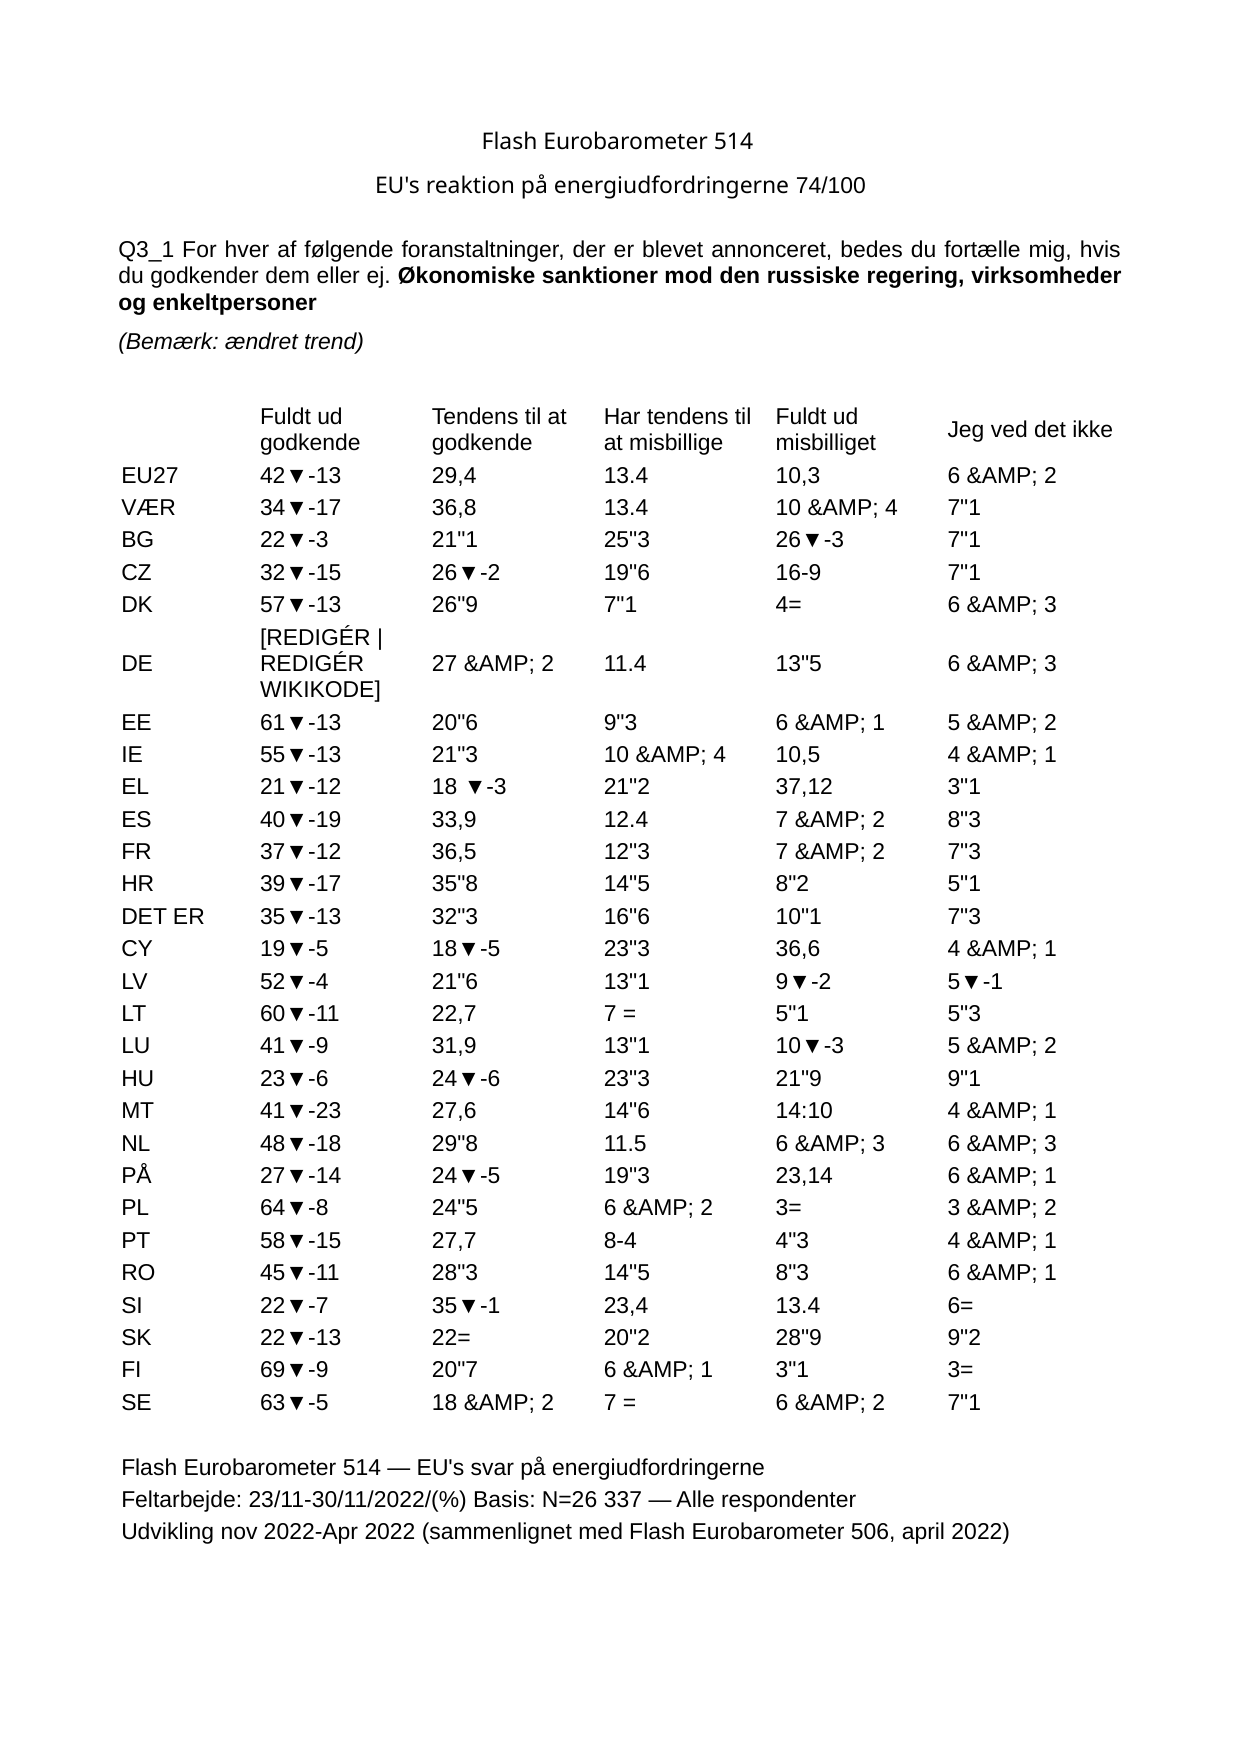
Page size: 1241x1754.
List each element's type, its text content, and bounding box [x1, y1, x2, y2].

table_cell DE [118, 621, 257, 705]
table_cell 9"3 [601, 705, 772, 738]
table_cell 13"1 [601, 1029, 772, 1062]
table_cell 31,9 [429, 1029, 601, 1062]
table_cell 42▼-13 [257, 459, 429, 491]
text (Bemærk: ændret trend) [118, 328, 1122, 354]
table_cell 39▼-17 [257, 868, 429, 900]
table_cell 5"1 [944, 868, 1116, 900]
table_cell BG [118, 523, 257, 556]
table_cell 36,6 [773, 932, 944, 964]
table_cell 25"3 [601, 523, 772, 556]
table_cell NL [118, 1127, 257, 1159]
table_cell 19"3 [601, 1159, 772, 1191]
table_cell 7"3 [944, 835, 1116, 867]
table_cell 5▼-1 [944, 965, 1116, 997]
table_cell 7 &AMP; 2 [773, 835, 944, 867]
table_cell 28"3 [429, 1256, 601, 1288]
table_cell 14"5 [601, 1256, 772, 1288]
table_header Fuldt ud godkende [257, 400, 429, 458]
table_cell 6 &AMP; 3 [773, 1127, 944, 1159]
table_cell 6 &AMP; 2 [773, 1386, 944, 1418]
table_cell 9"2 [944, 1321, 1116, 1353]
table_cell 41▼-23 [257, 1094, 429, 1127]
table_cell 22= [429, 1321, 601, 1353]
table_cell 10 &AMP; 4 [601, 738, 772, 770]
table_cell 6= [944, 1289, 1116, 1321]
table_cell 21"2 [601, 770, 772, 803]
table_cell CZ [118, 556, 257, 588]
table_cell 37▼-12 [257, 835, 429, 867]
table_cell DET ER [118, 900, 257, 932]
table_header Jeg ved det ikke [944, 400, 1116, 458]
table_cell 22,7 [429, 997, 601, 1029]
table_cell 35"8 [429, 868, 601, 900]
table_cell 24"5 [429, 1191, 601, 1224]
table_cell [601, 1418, 772, 1451]
table_cell 11.5 [601, 1127, 772, 1159]
table_cell 10 &AMP; 4 [773, 491, 944, 523]
table_cell 69▼-9 [257, 1353, 429, 1386]
table_cell 21"9 [773, 1062, 944, 1094]
table_cell 16"6 [601, 900, 772, 932]
table_cell Flash Eurobarometer 514 — EU's svar på energiudfordringerne [118, 1451, 1116, 1483]
table_cell 14:10 [773, 1094, 944, 1127]
table_cell 20"7 [429, 1353, 601, 1386]
table_cell 26▼-3 [773, 523, 944, 556]
table_cell 33,9 [429, 803, 601, 835]
table_cell 20"2 [601, 1321, 772, 1353]
table_cell 10,5 [773, 738, 944, 770]
table_cell 58▼-15 [257, 1224, 429, 1256]
table_cell CY [118, 932, 257, 964]
table_cell 8-4 [601, 1224, 772, 1256]
table_cell 20"6 [429, 705, 601, 738]
table_cell 18 &AMP; 2 [429, 1386, 601, 1418]
table_cell 27 &AMP; 2 [429, 621, 601, 705]
table_cell 7"1 [944, 556, 1116, 588]
table_cell 13"1 [601, 965, 772, 997]
table_cell 4"3 [773, 1224, 944, 1256]
table_cell 27▼-14 [257, 1159, 429, 1191]
table_cell 45▼-11 [257, 1256, 429, 1288]
table_cell 7"3 [944, 900, 1116, 932]
table_cell 8"3 [944, 803, 1116, 835]
table_cell 6 &AMP; 2 [944, 459, 1116, 491]
table_cell 63▼-5 [257, 1386, 429, 1418]
table_cell [429, 1418, 601, 1451]
table_cell 12.4 [601, 803, 772, 835]
table_cell 41▼-9 [257, 1029, 429, 1062]
table_cell 7 = [601, 997, 772, 1029]
table_cell 21"1 [429, 523, 601, 556]
table_cell 4 &AMP; 1 [944, 1094, 1116, 1127]
table_cell 5 &AMP; 2 [944, 1029, 1116, 1062]
table_header Fuldt ud misbilliget [773, 400, 944, 458]
table_cell 9▼-2 [773, 965, 944, 997]
table_cell [944, 1418, 1116, 1451]
table_cell 3= [773, 1191, 944, 1224]
table_cell 8"3 [773, 1256, 944, 1288]
table_cell 60▼-11 [257, 997, 429, 1029]
table_cell 48▼-18 [257, 1127, 429, 1159]
table_cell PÅ [118, 1159, 257, 1191]
table_cell Feltarbejde: 23/11-30/11/2022/(%) Basis: N=26 337 — Alle respondenter [118, 1483, 1116, 1515]
table_cell 13.4 [601, 459, 772, 491]
table_cell 23"3 [601, 932, 772, 964]
table_cell 6 &AMP; 3 [944, 588, 1116, 621]
table_cell 21▼-12 [257, 770, 429, 803]
table_cell 4 &AMP; 1 [944, 1224, 1116, 1256]
table_cell 7 = [601, 1386, 772, 1418]
table_cell 6 &AMP; 1 [944, 1256, 1116, 1288]
table_cell FR [118, 835, 257, 867]
table_cell 11.4 [601, 621, 772, 705]
table_cell 26"9 [429, 588, 601, 621]
table_cell 24▼-5 [429, 1159, 601, 1191]
table_cell 28"9 [773, 1321, 944, 1353]
table_cell EE [118, 705, 257, 738]
table_cell LU [118, 1029, 257, 1062]
table_cell 13"5 [773, 621, 944, 705]
table_cell [773, 1418, 944, 1451]
table_cell 36,8 [429, 491, 601, 523]
table_cell 4 &AMP; 1 [944, 932, 1116, 964]
table_cell VÆR [118, 491, 257, 523]
table_cell 19▼-5 [257, 932, 429, 964]
table_cell 13.4 [773, 1289, 944, 1321]
table_cell LT [118, 997, 257, 1029]
table_cell [257, 1418, 429, 1451]
table_cell 36,5 [429, 835, 601, 867]
table_cell 6 &AMP; 1 [944, 1159, 1116, 1191]
table_cell 64▼-8 [257, 1191, 429, 1224]
table_cell 27,7 [429, 1224, 601, 1256]
table_cell 7"1 [944, 1386, 1116, 1418]
table_cell 19"6 [601, 556, 772, 588]
table_cell 35▼-1 [429, 1289, 601, 1321]
table_cell 8"2 [773, 868, 944, 900]
table_cell 10,3 [773, 459, 944, 491]
table_cell SE [118, 1386, 257, 1418]
table_header Tendens til at godkende [429, 400, 601, 458]
table_cell SK [118, 1321, 257, 1353]
table_cell 13.4 [601, 491, 772, 523]
table_header Har tendens til at misbillige [601, 400, 772, 458]
table_cell 29,4 [429, 459, 601, 491]
table_cell 10"1 [773, 900, 944, 932]
table_cell 26▼-2 [429, 556, 601, 588]
table_cell 22▼-13 [257, 1321, 429, 1353]
table_cell 3"1 [944, 770, 1116, 803]
table_cell 61▼-13 [257, 705, 429, 738]
table_cell 24▼-6 [429, 1062, 601, 1094]
table_cell 12"3 [601, 835, 772, 867]
table_cell 23▼-6 [257, 1062, 429, 1094]
table_cell 55▼-13 [257, 738, 429, 770]
table_cell PT [118, 1224, 257, 1256]
table_cell 10▼-3 [773, 1029, 944, 1062]
table_cell 9"1 [944, 1062, 1116, 1094]
text Q3_1 For hver af følgende foranstaltninger, der er blevet annonceret, bedes du fortælle mig, hvis du godkender dem eller ej. Økonomiske sanktioner mod den russiske regering, virksomheder og enkeltpersoner [118, 236, 1122, 315]
table_cell RO [118, 1256, 257, 1288]
table_cell 14"5 [601, 868, 772, 900]
table_cell PL [118, 1191, 257, 1224]
table_cell 29"8 [429, 1127, 601, 1159]
table_header [118, 400, 257, 458]
table_cell MT [118, 1094, 257, 1127]
table_cell 4= [773, 588, 944, 621]
table_cell 6 &AMP; 1 [601, 1353, 772, 1386]
table_cell HU [118, 1062, 257, 1094]
table_cell 6 &AMP; 3 [944, 1127, 1116, 1159]
table_cell [118, 1418, 257, 1451]
table_cell 21"6 [429, 965, 601, 997]
table_cell 22▼-7 [257, 1289, 429, 1321]
table_cell 4 &AMP; 1 [944, 738, 1116, 770]
table_cell 5"3 [944, 997, 1116, 1029]
table_cell 7"1 [944, 491, 1116, 523]
table_cell 14"6 [601, 1094, 772, 1127]
table_cell 32"3 [429, 900, 601, 932]
table_cell 7 &AMP; 2 [773, 803, 944, 835]
table_cell HR [118, 868, 257, 900]
table_cell SI [118, 1289, 257, 1321]
table_cell FI [118, 1353, 257, 1386]
table_cell 5 &AMP; 2 [944, 705, 1116, 738]
table_cell 6 &AMP; 1 [773, 705, 944, 738]
table_cell 32▼-15 [257, 556, 429, 588]
table_cell 3"1 [773, 1353, 944, 1386]
table_cell 18▼-5 [429, 932, 601, 964]
table_cell 23,4 [601, 1289, 772, 1321]
table_cell 40▼-19 [257, 803, 429, 835]
table_cell 7"1 [944, 523, 1116, 556]
table_cell 6 &AMP; 2 [601, 1191, 772, 1224]
table_cell 7"1 [601, 588, 772, 621]
table_cell 16-9 [773, 556, 944, 588]
table_cell 5"1 [773, 997, 944, 1029]
table_cell 37,12 [773, 770, 944, 803]
table_cell EL [118, 770, 257, 803]
table_cell 21"3 [429, 738, 601, 770]
table_cell 23,14 [773, 1159, 944, 1191]
table_cell 3 &AMP; 2 [944, 1191, 1116, 1224]
table_cell Udvikling nov 2022-Apr 2022 (sammenlignet med Flash Eurobarometer 506, april 2022) [118, 1515, 1116, 1548]
table_cell 22▼-3 [257, 523, 429, 556]
table_cell ES [118, 803, 257, 835]
table_cell 6 &AMP; 3 [944, 621, 1116, 705]
table_cell IE [118, 738, 257, 770]
table_cell 35▼-13 [257, 900, 429, 932]
table_cell 27,6 [429, 1094, 601, 1127]
table_cell EU27 [118, 459, 257, 491]
table_cell LV [118, 965, 257, 997]
table_cell DK [118, 588, 257, 621]
table_cell 57▼-13 [257, 588, 429, 621]
table_cell 34▼-17 [257, 491, 429, 523]
table_cell [REDIGÉR | REDIGÉR WIKIKODE] [257, 621, 429, 705]
table_cell 3= [944, 1353, 1116, 1386]
table_cell 52▼-4 [257, 965, 429, 997]
table_cell 23"3 [601, 1062, 772, 1094]
table_cell 18 ▼-3 [429, 770, 601, 803]
